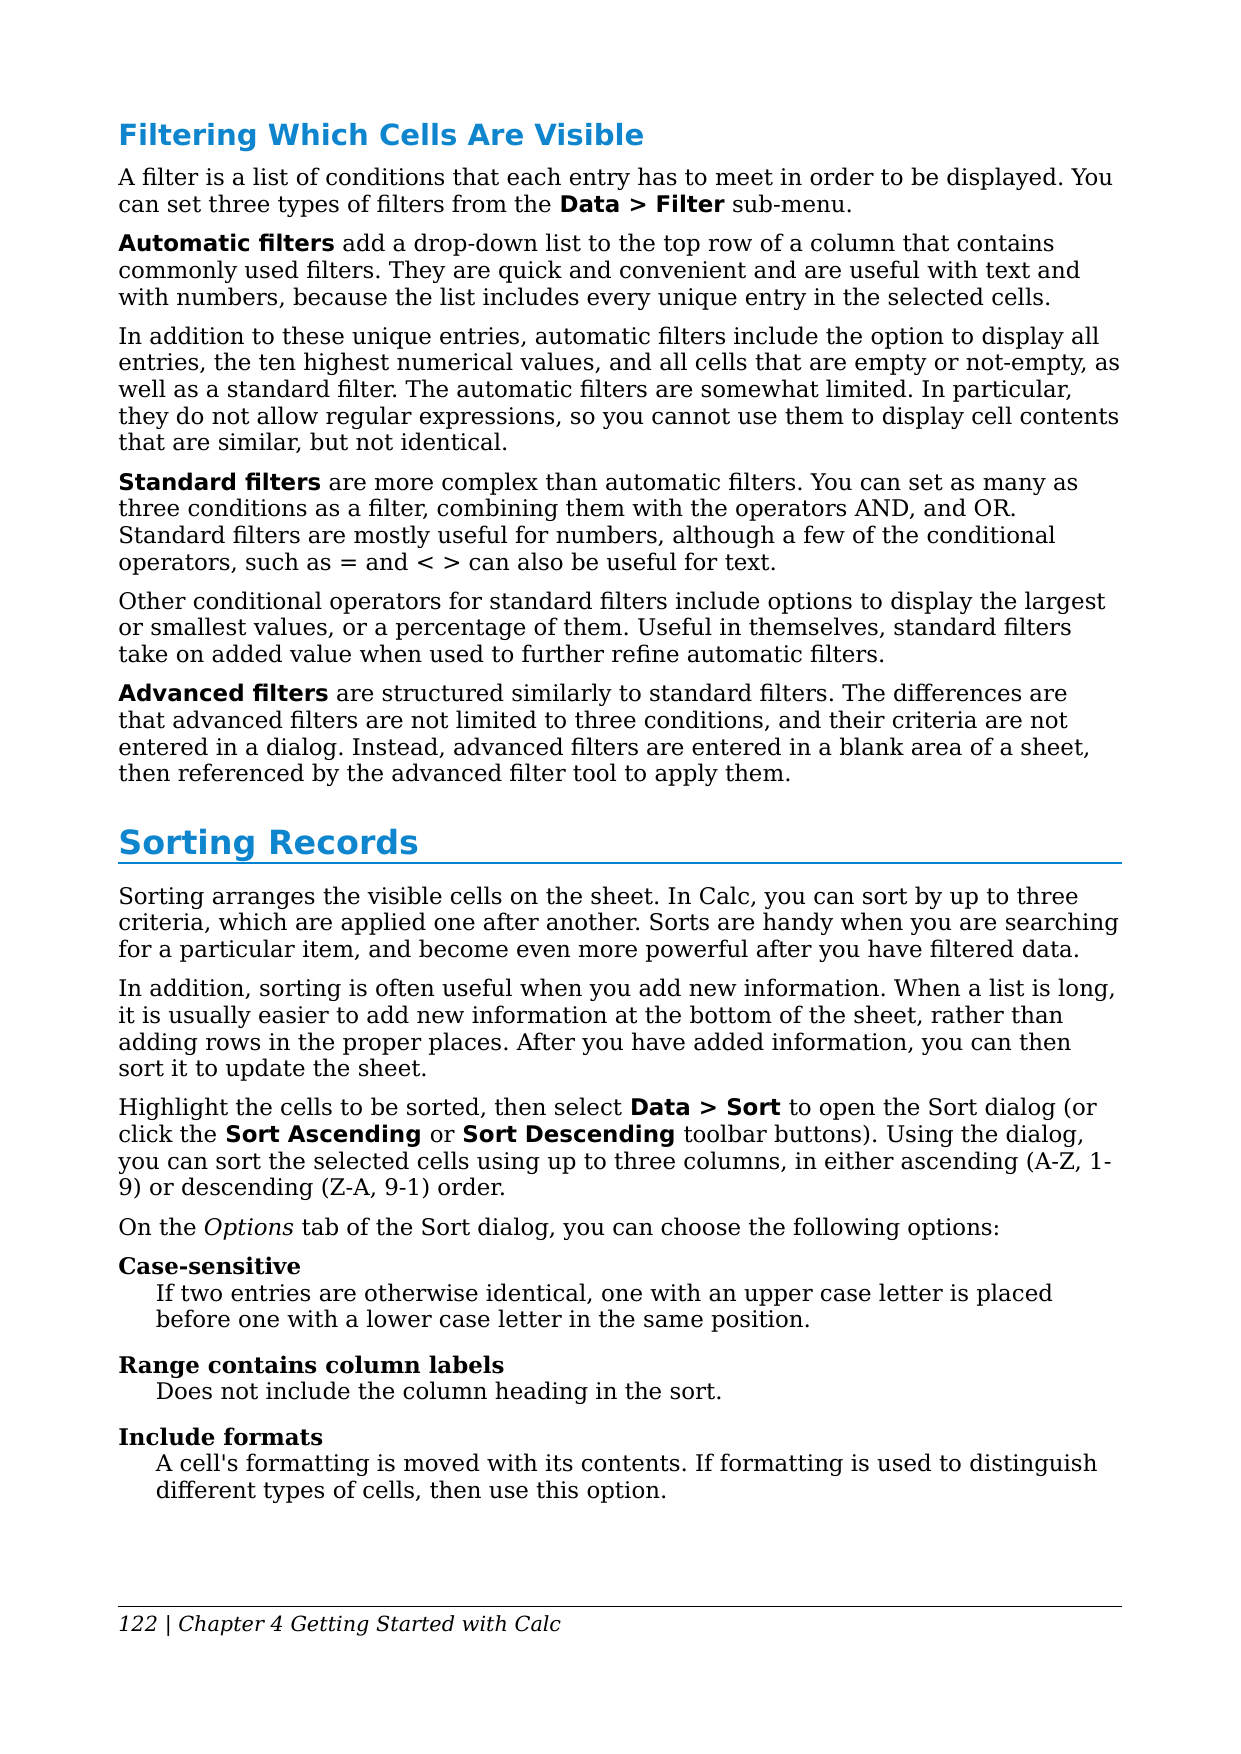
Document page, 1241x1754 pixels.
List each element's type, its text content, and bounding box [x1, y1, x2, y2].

text Include formats [118, 1423, 1122, 1450]
text In addition to these unique entries, automatic filters include the option to display all entries, the ten highest numerical values, and all cells that are empty or not-empty, as well as a standard filter. The automatic filters are somewhat limited. In particular, they do not allow regular expressions, so you cannot use them to display cell contents that are similar, but not identical. [118, 323, 1122, 456]
text Case-sensitive [118, 1253, 1122, 1280]
text Standard filters are more complex than automatic filters. You can set as many as three conditions as a filter, combining them with the operators AND, and OR. Standard filters are mostly useful for numbers, although a few of the conditional operators, such as = and < > can also be useful for text. [118, 469, 1122, 575]
text Other conditional operators for standard filters include options to display the largest or smallest values, or a percentage of them. Useful in themselves, standard filters take on added value when used to further refine automatic filters. [118, 588, 1122, 668]
text A filter is a list of conditions that each entry has to meet in order to be displayed. You can set three types of filters from the Data > Filter sub-menu. [118, 164, 1122, 218]
subtitle Sorting Records [118, 823, 1122, 862]
text In addition, sorting is often useful when you add new information. When a list is long, it is usually easier to add new information at the bottom of the sheet, rather than adding rows in the proper places. After you have added information, you can then sort it to update the sheet. [118, 975, 1122, 1082]
list On the Options tab of the Sort dialog, you can choose the following options: [118, 1214, 1122, 1240]
text Advanced filters are structured similarly to standard filters. The differences are that advanced filters are not limited to three conditions, and their criteria are not entered in a dialog. Instead, advanced filters are entered in a blank area of a sheet, then referenced by the advanced filter tool to apply them. [118, 680, 1122, 787]
text Does not include the column heading in the sort. [156, 1378, 1122, 1405]
text Range contains column labels [118, 1351, 1122, 1378]
text Automatic filters add a drop-down list to the top row of a column that contains commonly used filters. They are quick and convenient and are useful with text and with numbers, because the list includes every unique entry in the selected cells. [118, 230, 1122, 310]
text Sorting arranges the visible cells on the sheet. In Calc, you can sort by up to three criteria, which are applied one after another. Sorts are handy when you are searching for a particular item, and become even more powerful after you have filtered data. [118, 883, 1122, 963]
text Highlight the cells to be sorted, then select Data > Sort to open the Sort dialog (or click the Sort Ascending or Sort Descending toolbar buttons). Using the dialog, you can sort the selected cells using up to three columns, in either ascending (A-Z, 1-9) or descending (Z-A, 9-1) order. [118, 1094, 1122, 1201]
subtitle Filtering Which Cells Are Visible [118, 118, 1122, 152]
text If two entries are otherwise identical, one with an upper case letter is placed before one with a lower case letter in the same position. [156, 1280, 1122, 1333]
text A cell's formatting is moved with its contents. If formatting is used to distinguish different types of cells, then use this option. [156, 1450, 1122, 1504]
